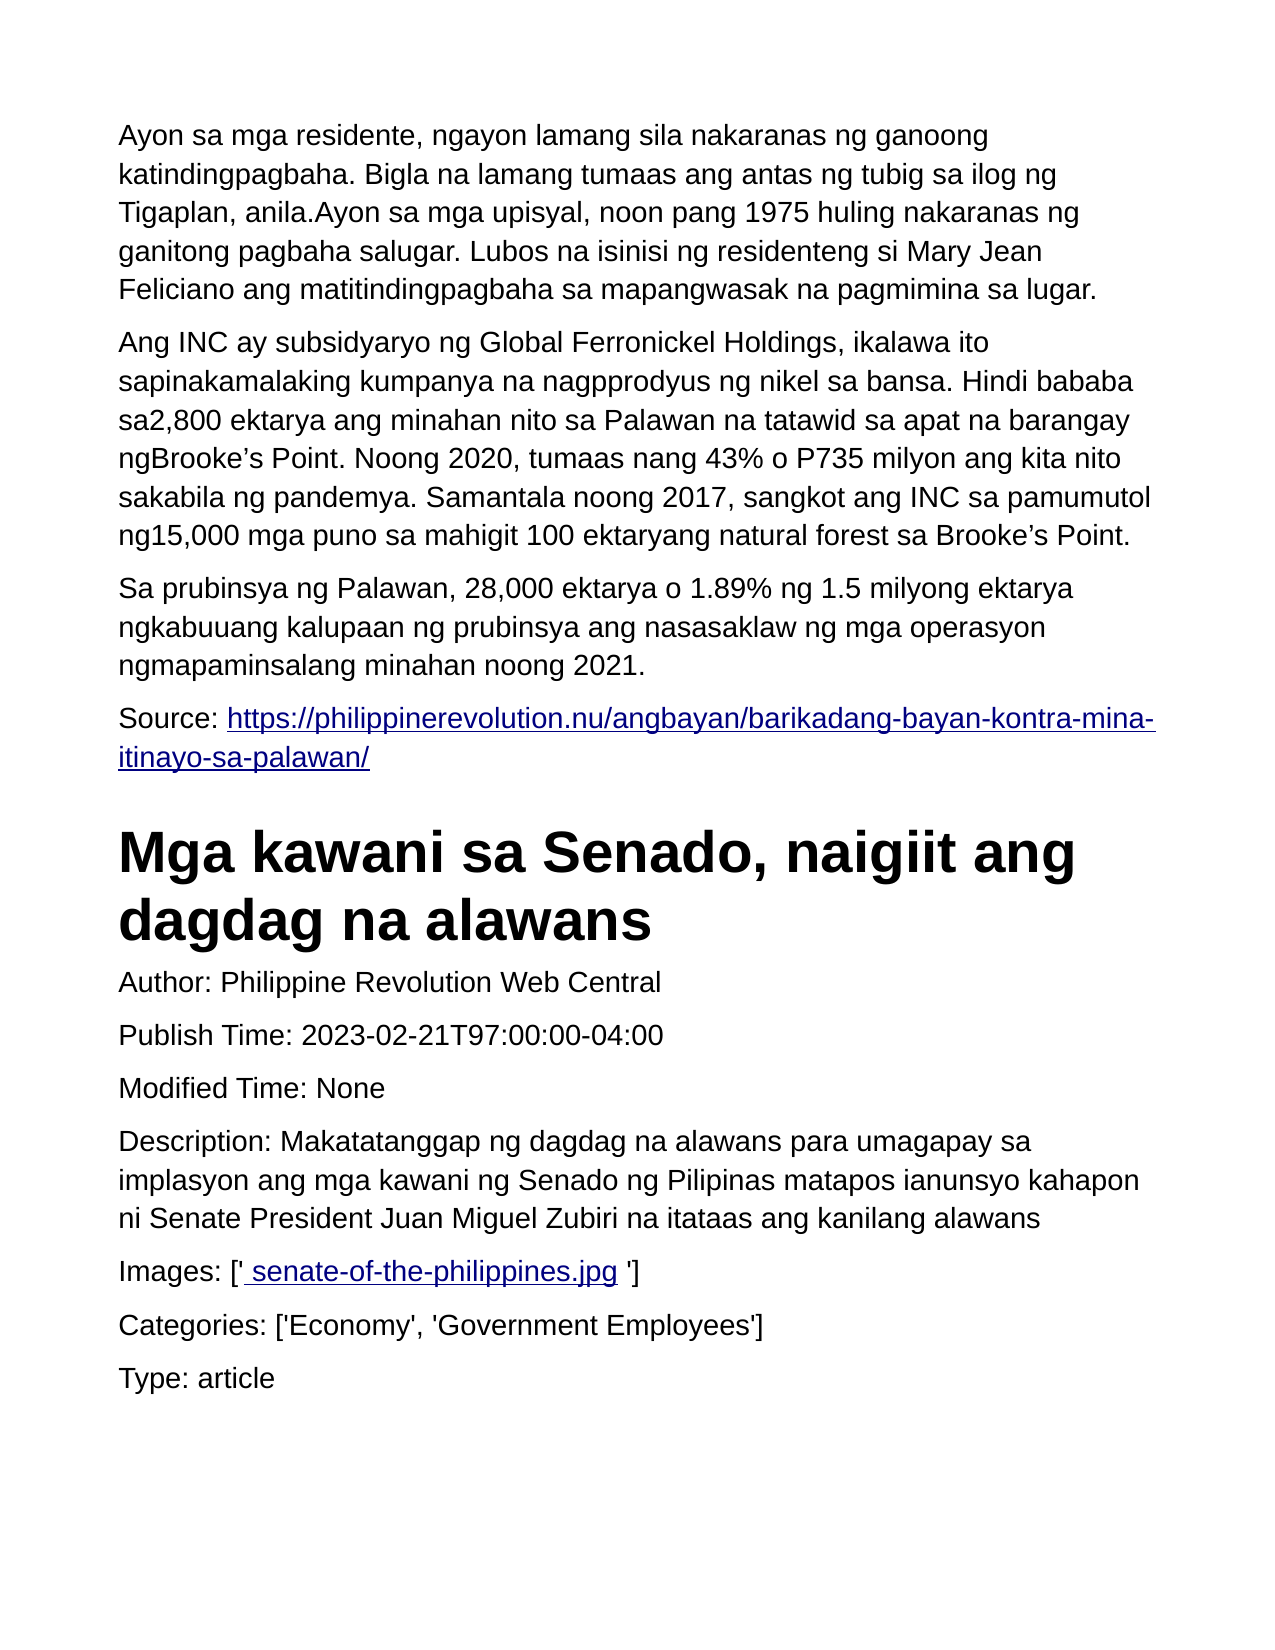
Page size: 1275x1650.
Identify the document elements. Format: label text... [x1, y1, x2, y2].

text Publish Time: 2023-02-21T97:00:00-04:00 [118, 1018, 1157, 1051]
subtitle Mga kawani sa Senado, naigiit ang dagdag na alawans [118, 818, 1157, 952]
text Type: article [118, 1361, 1157, 1394]
text Images: [' senate-of-the-philippines.jpg '] [118, 1254, 1157, 1288]
text Ang INC ay subsidyaryo ng Global Ferronickel Holdings, ikalawa ito sapinakamalaking kumpanya na nagpprodyus ng nikel sa bansa. Hindi bababa sa2,800 ektarya ang minahan nito sa Palawan na tatawid sa apat na barangay ngBrooke’s Point. Noong 2020, tumaas nang 43% o P735 milyon ang kita nito sakabila ng pandemya. Samantala noong 2017, sangkot ang INC sa pamumutol ng15,000 mga puno sa mahigit 100 ektaryang natural forest sa Brooke’s Point. [118, 325, 1157, 552]
text Modified Time: None [118, 1071, 1157, 1104]
text Ayon sa mga residente, ngayon lamang sila nakaranas ng ganoong katindingpagbaha. Bigla na lamang tumaas ang antas ng tubig sa ilog ng Tigaplan, anila.Ayon sa mga upisyal, noon pang 1975 huling nakaranas ng ganitong pagbaha salugar. Lubos na isinisi ng residenteng si Mary Jean Feliciano ang matitindingpagbaha sa mapangwasak na pagmimina sa lugar. [118, 118, 1157, 306]
text Author: Philippine Revolution Web Central [118, 965, 1157, 998]
text Sa prubinsya ng Palawan, 28,000 ektarya o 1.89% ng 1.5 milyong ektarya ngkabuuang kalupaan ng prubinsya ang nasasaklaw ng mga operasyon ngmapaminsalang minahan noong 2021. [118, 571, 1157, 682]
text Source: https://philippinerevolution.nu/angbayan/barikadang-bayan-kontra-mina-itinayo-sa-palawan/ [118, 701, 1157, 773]
text Categories: ['Economy', 'Government Employees'] [118, 1307, 1157, 1341]
text Description: Makatatanggap ng dagdag na alawans para umagapay sa implasyon ang mga kawani ng Senado ng Pilipinas matapos ianunsyo kahapon ni Senate President Juan Miguel Zubiri na itataas ang kanilang alawans [118, 1124, 1157, 1235]
